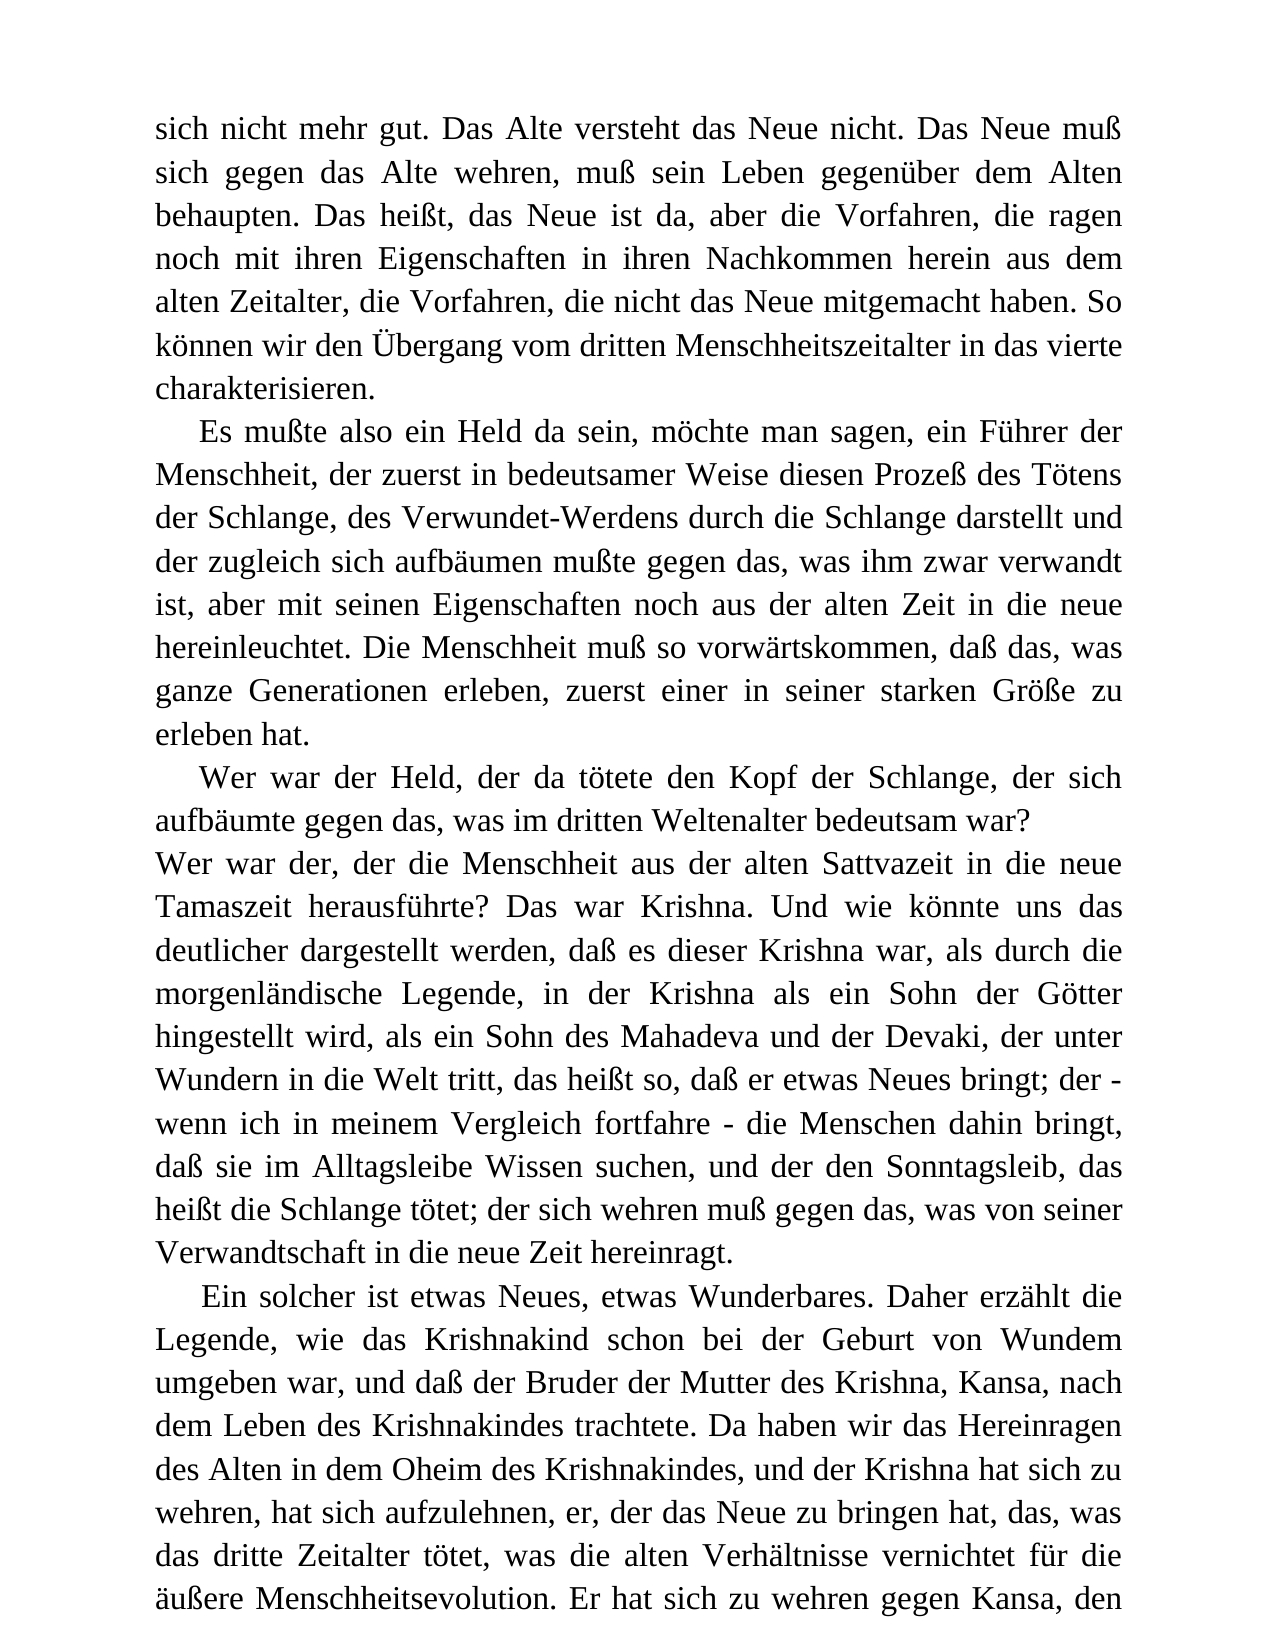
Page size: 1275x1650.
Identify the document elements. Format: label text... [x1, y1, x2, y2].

text Ein solcher ist etwas Neues, etwas Wunderbares. Daher erzählt die Legende, wie das Krishnakind schon bei der Geburt von Wundem umgeben war, und daß der Bruder der Mutter des Krishna, Kansa, nach dem Leben des Krishnakindes trachtete. Da haben wir das Hereinragen des Alten in dem Oheim des Krishnakindes, und der Krishna hat sich zu wehren, hat sich aufzulehnen, er, der das Neue zu bringen hat, das, was das dritte Zeitalter tötet, was die alten Verhältnisse vernichtet für die äußere Menschheitsevolution. Er hat sich zu wehren gegen Kansa, den [155, 1276, 1124, 1617]
text Es mußte also ein Held da sein, möchte man sagen, ein Führer der Menschheit, der zuerst in bedeutsamer Weise diesen Prozeß des Tötens der Schlange, des Verwundet-Werdens durch die Schlange darstellt und der zugleich sich aufbäumen mußte gegen das, was ihm zwar verwandt ist, aber mit seinen Eigenschaften noch aus der alten Zeit in die neue hereinleuchtet. Die Menschheit muß so vorwärtskommen, daß das, was ganze Generationen erleben, zuerst einer in seiner starken Größe zu erleben hat. [155, 411, 1124, 752]
text Wer war der Held, der da tötete den Kopf der Schlange, der sich aufbäumte gegen das, was im dritten Weltenalter bedeutsam war? [155, 757, 1124, 839]
text Wer war der, der die Menschheit aus der alten Sattvazeit in die neue Tamaszeit herausführte? Das war Krishna. Und wie könnte uns das deutlicher dargestellt werden, daß es dieser Krishna war, als durch die morgenländische Legende, in der Krishna als ein Sohn der Götter hingestellt wird, als ein Sohn des Mahadeva und der Devaki, der unter Wundern in die Welt tritt, das heißt so, daß er etwas Neues bringt; der - wenn ich in meinem Vergleich fortfahre - die Menschen dahin bringt, daß sie im Alltagsleibe Wissen suchen, und der den Sonntagsleib, das heißt die Schlange tötet; der sich wehren muß gegen das, was von seiner Verwandtschaft in die neue Zeit hereinragt. [155, 843, 1124, 1271]
text sich nicht mehr gut. Das Alte versteht das Neue nicht. Das Neue muß sich gegen das Alte wehren, muß sein Leben gegenüber dem Alten behaupten. Das heißt, das Neue ist da, aber die Vorfahren, die ragen noch mit ihren Eigenschaften in ihren Nachkommen herein aus dem alten Zeitalter, die Vorfahren, die nicht das Neue mitgemacht haben. So können wir den Übergang vom dritten Menschheitszeitalter in das vierte charakterisieren. [155, 109, 1124, 406]
